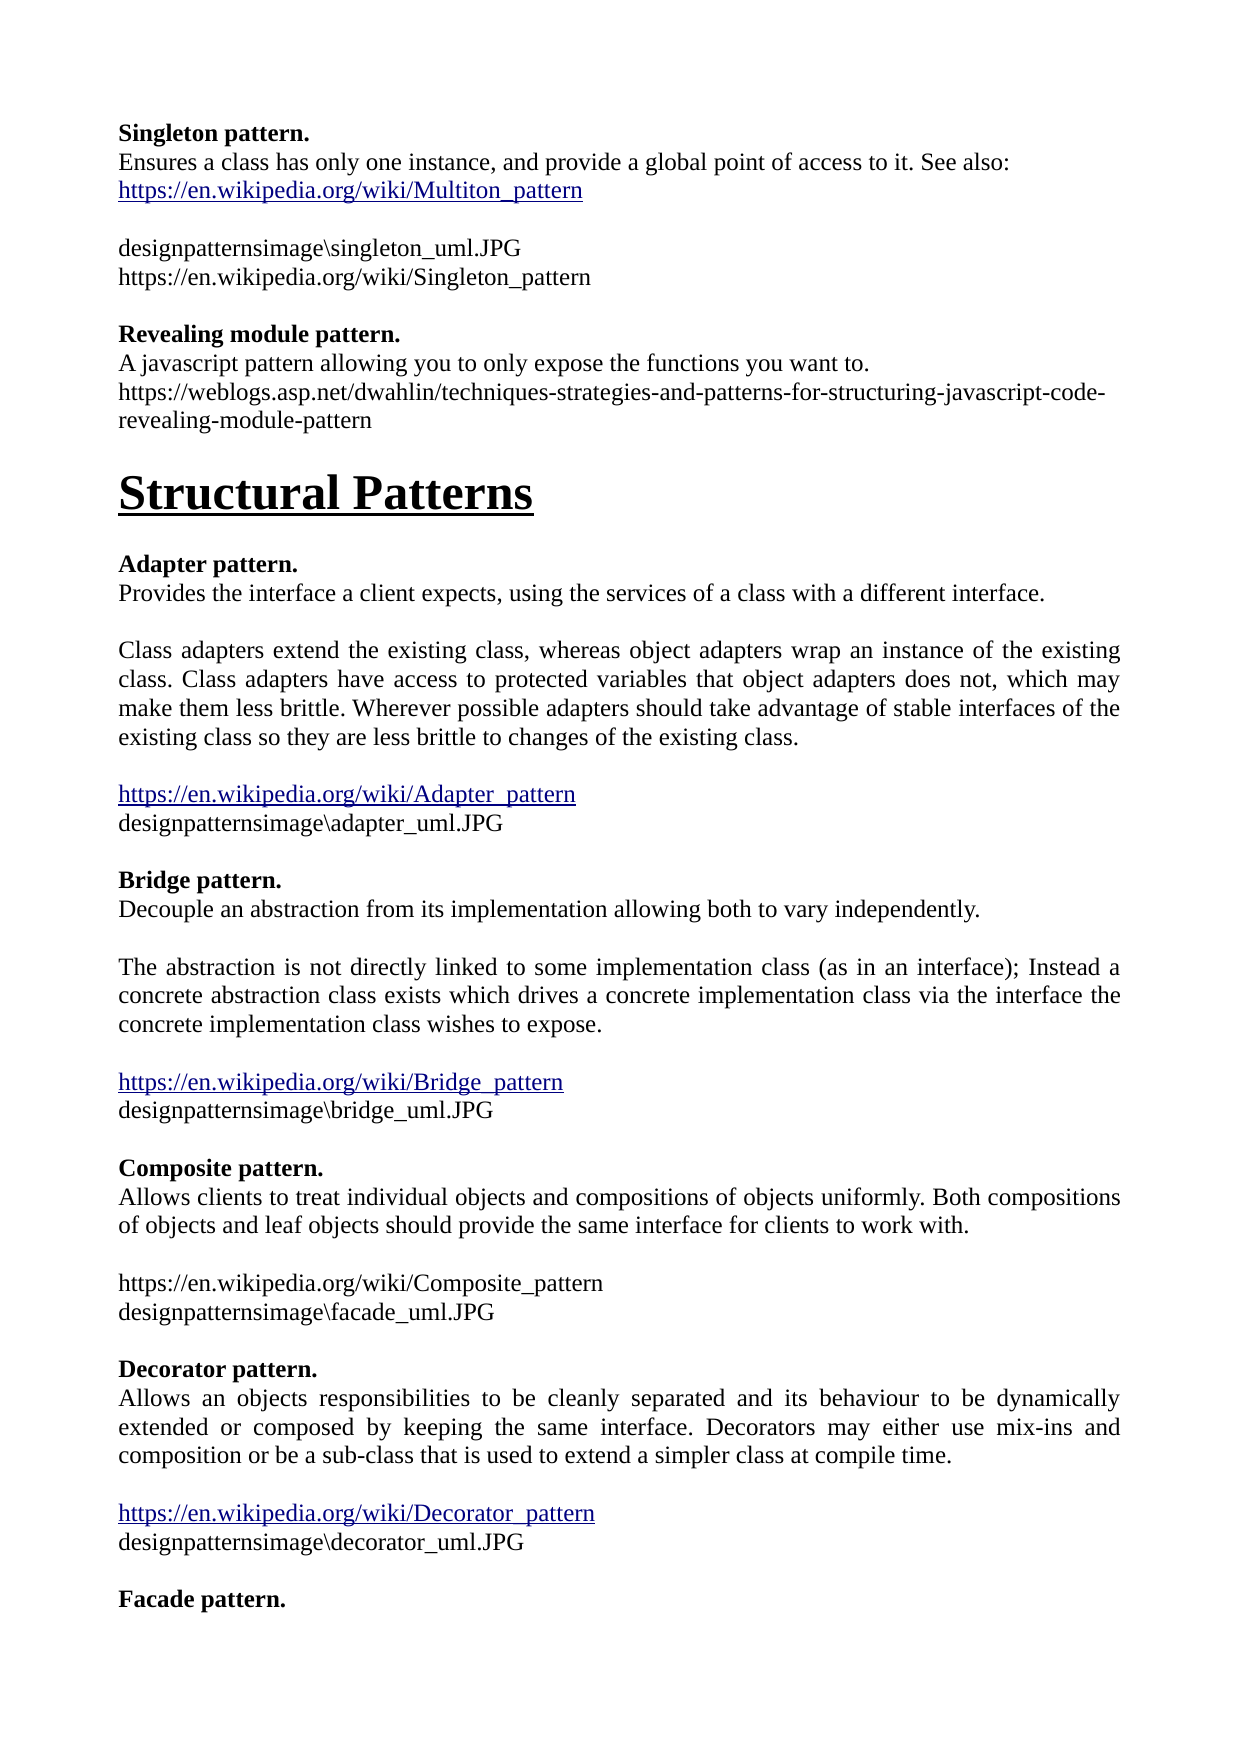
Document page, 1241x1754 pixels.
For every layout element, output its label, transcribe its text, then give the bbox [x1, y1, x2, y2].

text designpatternsimage\singleton_uml.JPG [118, 233, 1122, 262]
text Composite pattern. [118, 1153, 1122, 1182]
text The abstraction is not directly linked to some implementation class (as in an interface); Instead a concrete abstraction class exists which drives a concrete implementation class via the interface the concrete implementation class wishes to expose. [118, 952, 1122, 1038]
text https://en.wikipedia.org/wiki/Singleton_pattern [118, 262, 1122, 291]
text Provides the interface a client expects, using the services of a class with a different interface. [118, 578, 1122, 607]
text designpatternsimage\adapter_uml.JPG [118, 808, 1122, 837]
text designpatternsimage\facade_uml.JPG [118, 1297, 1122, 1326]
text Adapter pattern. [118, 549, 1122, 578]
text https://en.wikipedia.org/wiki/Bridge_pattern [118, 1067, 1122, 1096]
text Class adapters extend the existing class, whereas object adapters wrap an instance of the existing class. Class adapters have access to protected variables that object adapters does not, which may make them less brittle. Wherever possible adapters should take advantage of stable interfaces of the existing class so they are less brittle to changes of the existing class. [118, 636, 1122, 751]
text Structural Patterns [118, 463, 1122, 521]
text A javascript pattern allowing you to only expose the functions you want to. [118, 348, 1122, 377]
text Decorator pattern. [118, 1354, 1122, 1383]
text Singleton pattern. [118, 118, 1122, 147]
text https://weblogs.asp.net/dwahlin/techniques-strategies-and-patterns-for-structuring-javascript-code-revealing-module-pattern [118, 377, 1122, 434]
text https://en.wikipedia.org/wiki/Decorator_pattern [118, 1498, 1122, 1527]
text https://en.wikipedia.org/wiki/Composite_pattern [118, 1268, 1122, 1297]
text designpatternsimage\decorator_uml.JPG [118, 1527, 1122, 1556]
text Bridge pattern. [118, 866, 1122, 894]
text https://en.wikipedia.org/wiki/Adapter_pattern [118, 779, 1122, 808]
text Decouple an abstraction from its implementation allowing both to vary independently. [118, 894, 1122, 923]
text Ensures a class has only one instance, and provide a global point of access to it. See also: https://en.wikipedia.org/wiki/Multiton_pattern [118, 147, 1122, 204]
text Revealing module pattern. [118, 319, 1122, 348]
text Allows an objects responsibilities to be cleanly separated and its behaviour to be dynamically extended or composed by keeping the same interface. Decorators may either use mix-ins and composition or be a sub-class that is used to extend a simpler class at compile time. [118, 1383, 1122, 1469]
text Facade pattern. [118, 1584, 1122, 1613]
text designpatternsimage\bridge_uml.JPG [118, 1096, 1122, 1124]
text Allows clients to treat individual objects and compositions of objects uniformly. Both compositions of objects and leaf objects should provide the same interface for clients to work with. [118, 1182, 1122, 1239]
